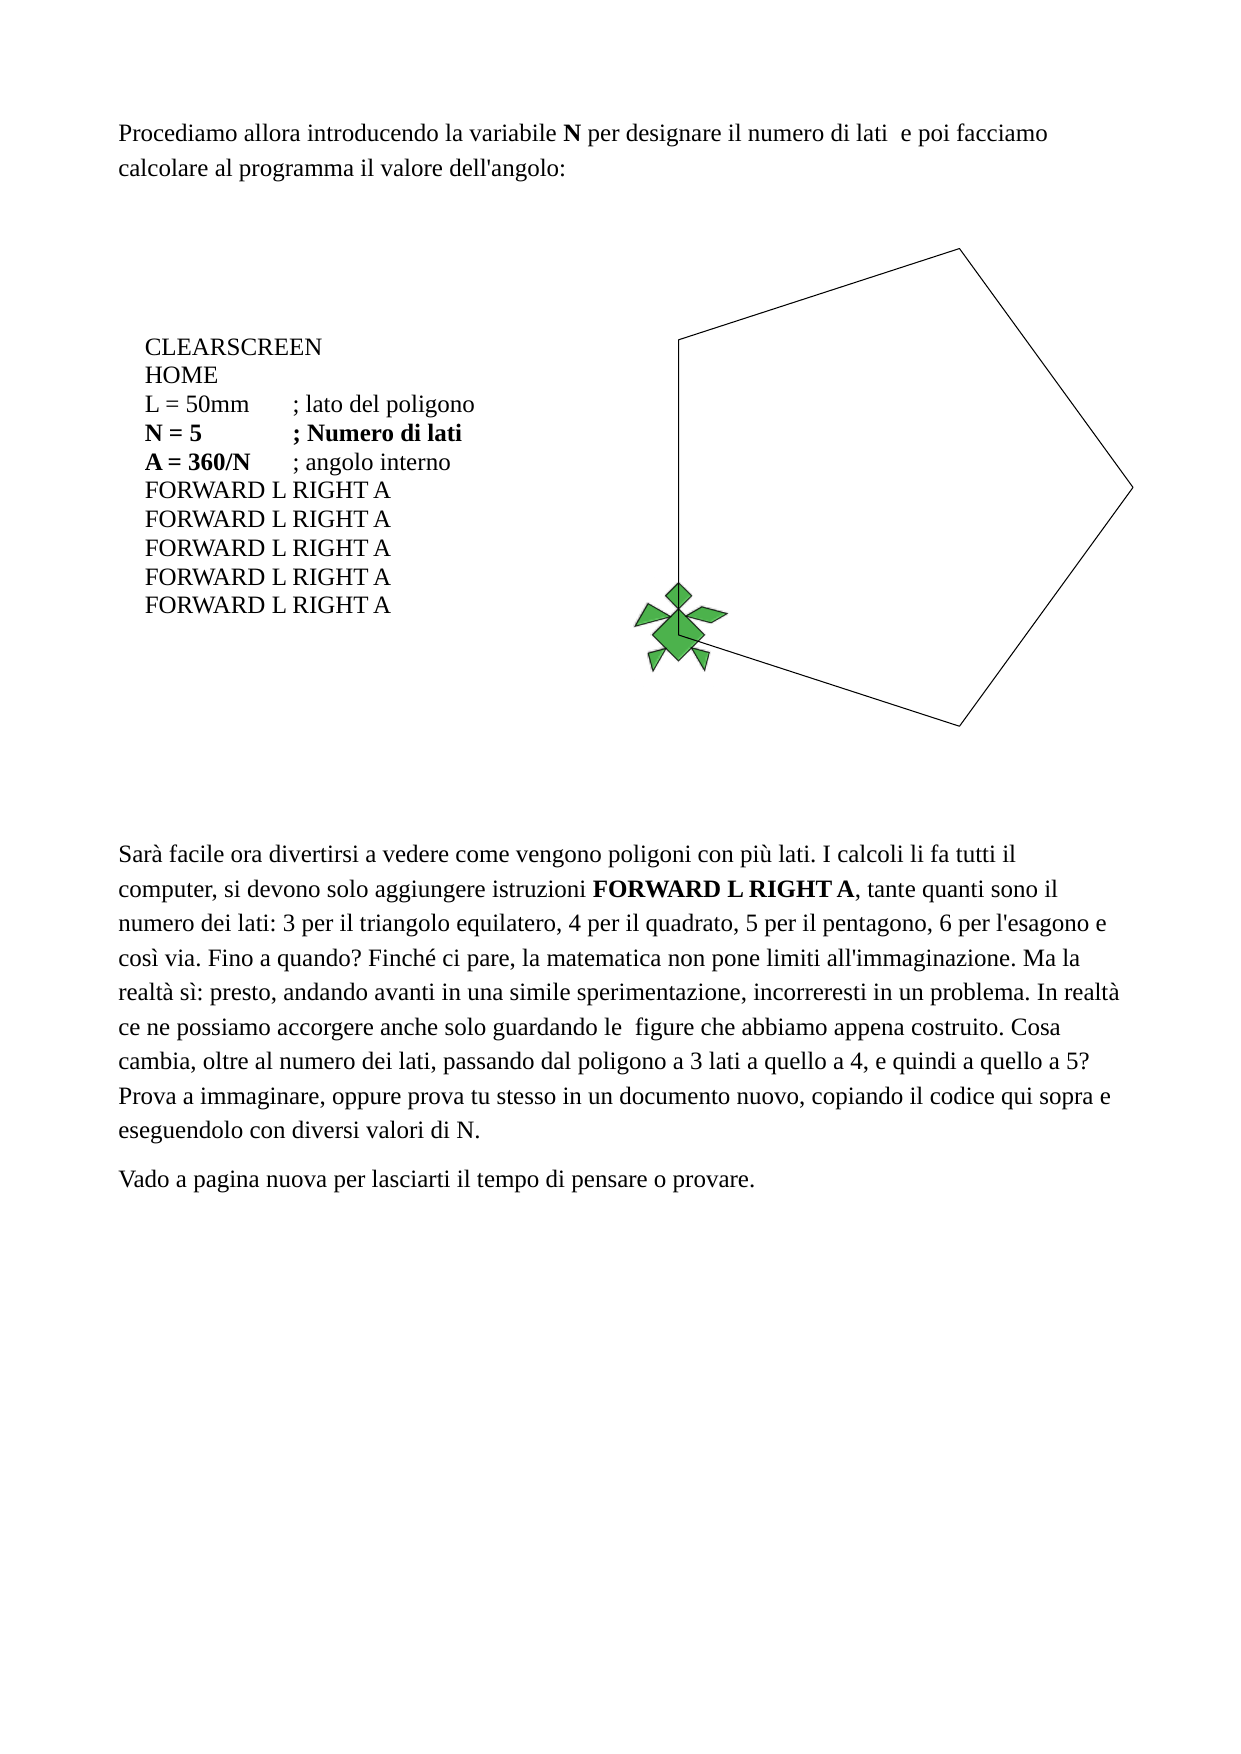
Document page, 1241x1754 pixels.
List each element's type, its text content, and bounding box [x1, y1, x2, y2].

text CLEARSCREEN [144, 332, 551, 360]
text FORWARD L RIGHT A [144, 533, 551, 562]
text Sarà facile ora divertirsi a vedere come vengono poligoni con più lati. I calcoli li fa tutti il computer, si devono solo aggiungere istruzioni FORWARD L RIGHT A, tante quanti sono il numero dei lati: 3 per il triangolo equilatero, 4 per il quadrato, 5 per il pentagono, 6 per l'esagono e così via. Fino a quando? Finché ci pare, la matematica non pone limiti all'immaginazione. Ma la realtà sì: presto, andando avanti in una simile sperimentazione, incorreresti in un problema. In realtà ce ne possiamo accorgere anche solo guardando le figure che abbiamo appena costruito. Cosa cambia, oltre al numero dei lati, passando dal poligono a 3 lati a quello a 4, e quindi a quello a 5? Prova a immaginare, oppure prova tu stesso in un documento nuovo, copiando il codice qui sopra e eseguendolo con diversi valori di N. [118, 839, 1122, 1144]
text FORWARD L RIGHT A [144, 590, 551, 619]
text N = 5 ; Numero di lati [144, 418, 551, 447]
text Vado a pagina nuova per lasciarti il tempo di pensare o provare. [118, 1164, 1122, 1193]
text HOME [144, 360, 551, 389]
text FORWARD L RIGHT A [144, 504, 551, 533]
text Procediamo allora introducendo la variabile N per designare il numero di lati e poi facciamo calcolare al programma il valore dell'angolo: [118, 118, 1122, 181]
text A = 360/N ; angolo interno [144, 447, 551, 475]
text FORWARD L RIGHT A [144, 562, 551, 590]
text L = 50mm ; lato del poligono [144, 389, 551, 418]
text FORWARD L RIGHT A [144, 475, 551, 504]
